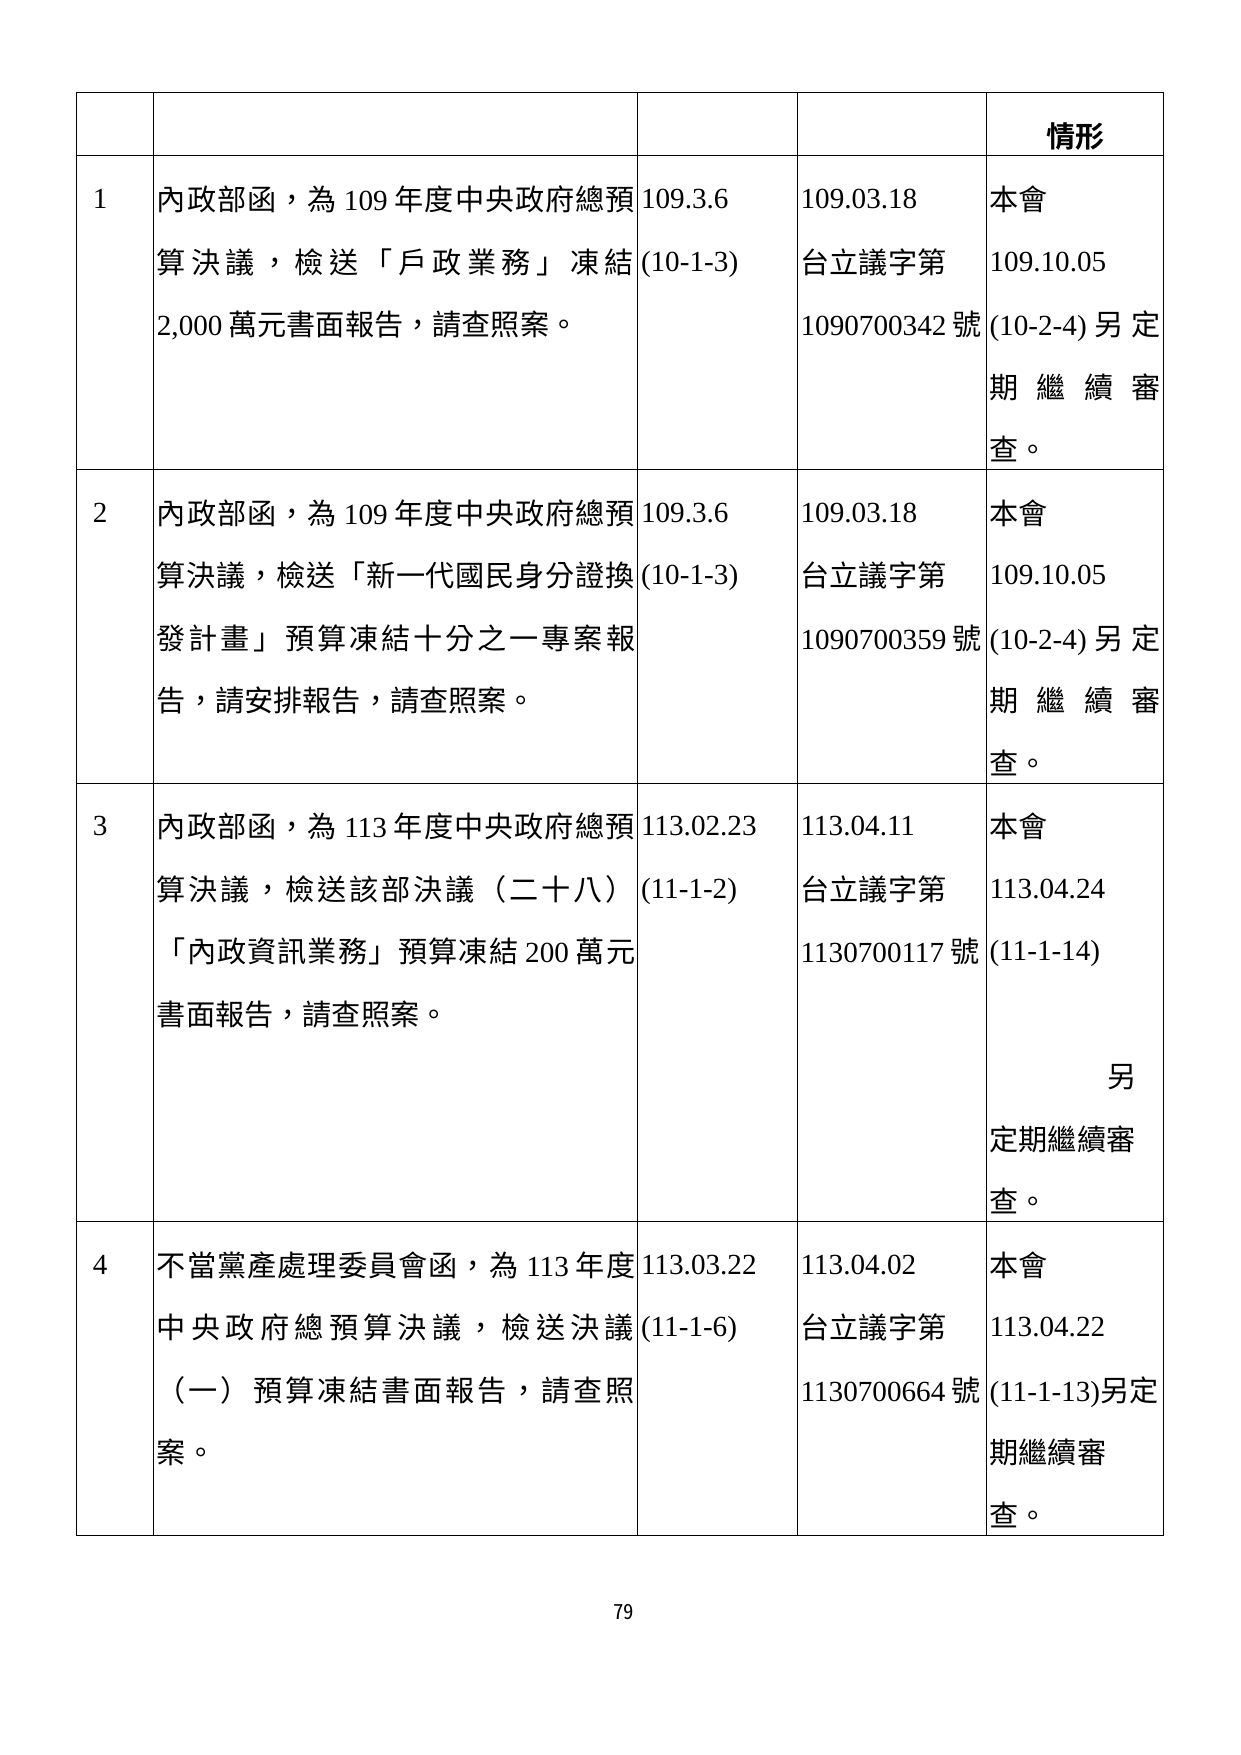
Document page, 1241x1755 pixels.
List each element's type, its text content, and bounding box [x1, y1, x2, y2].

table_cell 109.03.18 台立議字第1090700342號 [798, 156, 986, 469]
table_cell 內政部函，為109年度中央政府總預算決議，檢送「新一代國民身分證換發計畫」預算凍結十分之一專案報告，請安排報告，請查照案。 [154, 470, 637, 782]
table_cell 109.3.6 (10-1-3) [638, 156, 797, 469]
table_cell [77, 156, 153, 469]
table_cell 109.03.18 台立議字第1090700359號 [798, 470, 986, 782]
table_cell 內政部函，為109年度中央政府總預算決議，檢送「戶政業務」凍結2,000萬元書面報告，請查照案。 [154, 156, 637, 469]
table_header 情形 [987, 93, 1163, 155]
table_cell 113.04.02 台立議字第1130700664號 [798, 1222, 986, 1534]
table_cell [77, 470, 153, 782]
table_cell [77, 784, 153, 1221]
table_cell 109.3.6 (10-1-3) [638, 470, 797, 782]
table_header [77, 93, 153, 155]
table_cell 本會 109.10.05 (10-2-4)另定期繼續審查。 [987, 470, 1163, 782]
table_cell 內政部函，為113年度中央政府總預算決議，檢送該部決議（二十八）「內政資訊業務」預算凍結200萬元書面報告，請查照案。 [154, 784, 637, 1221]
table_cell 113.04.11 台立議字第1130700117號 [798, 784, 986, 1221]
table_header [638, 93, 797, 155]
table_cell 本會 109.10.05 (10-2-4)另定期繼續審查。 [987, 156, 1163, 469]
table_header [798, 93, 986, 155]
table_cell 113.02.23 (11-1-2) [638, 784, 797, 1221]
table_cell 本會 113.04.22 (11-1-13)另定期繼續審查。 [987, 1222, 1163, 1534]
table_cell 本會 113.04.24 (11-1-14) 另定期繼續審查。 [987, 784, 1163, 1221]
table_header [154, 93, 637, 155]
table_cell 不當黨產處理委員會函，為113年度中央政府總預算決議，檢送決議（一）預算凍結書面報告，請查照案。 [154, 1222, 637, 1534]
table_cell [77, 1222, 153, 1534]
table_cell 113.03.22 (11-1-6) [638, 1222, 797, 1534]
